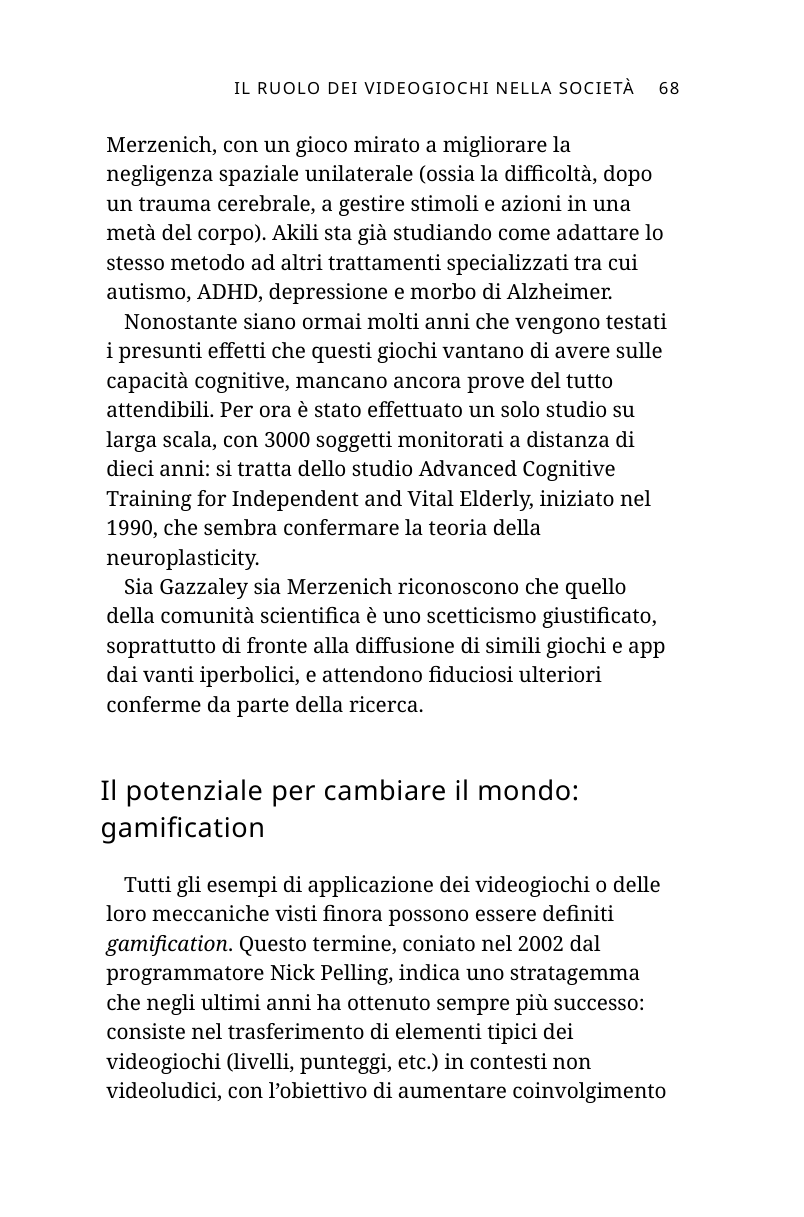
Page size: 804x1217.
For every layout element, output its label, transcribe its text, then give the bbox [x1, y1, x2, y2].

subtitle Il potenziale per cambiare il mondo: gamification [100, 772, 679, 845]
text Tutti gli esempi di applicazione dei videogiochi o delle loro meccaniche visti finora possono essere definiti gamification. Questo termine, coniato nel 2002 dal programmatore Nick Pelling, indica uno stratagemma che negli ultimi anni ha ottenuto sempre più successo: consiste nel trasferimento di elementi tipici dei videogiochi (livelli, punteggi, etc.) in contesti non videoludici, con l’obiettivo di aumentare coinvolgimento [106, 869, 679, 1105]
text Merzenich, con un gioco mirato a migliorare la negligenza spaziale unilaterale (ossia la difficoltà, dopo un trauma cerebrale, a gestire stimoli e azioni in una metà del corpo). Akili sta già studiando come adattare lo stesso metodo ad altri trattamenti specializzati tra cui autismo, ADHD, depressione e morbo di Alzheimer. [106, 129, 679, 306]
text Nonostante siano ormai molti anni che vengono testati i presunti effetti che questi giochi vantano di avere sulle capacità cognitive, mancano ancora prove del tutto attendibili. Per ora è stato effettuato un solo studio su larga scala, con 3000 soggetti monitorati a distanza di dieci anni: si tratta dello studio Advanced Cognitive Training for Independent and Vital Elderly, iniziato nel 1990, che sembra confermare la teoria della neuroplasticity. [106, 306, 679, 571]
text Sia Gazzaley sia Merzenich riconoscono che quello della comunità scientifica è uno scetticismo giustificato, soprattutto di fronte alla diffusione di simili giochi e app dai vanti iperbolici, e attendono fiduciosi ulteriori conferme da parte della ricerca. [106, 571, 679, 718]
